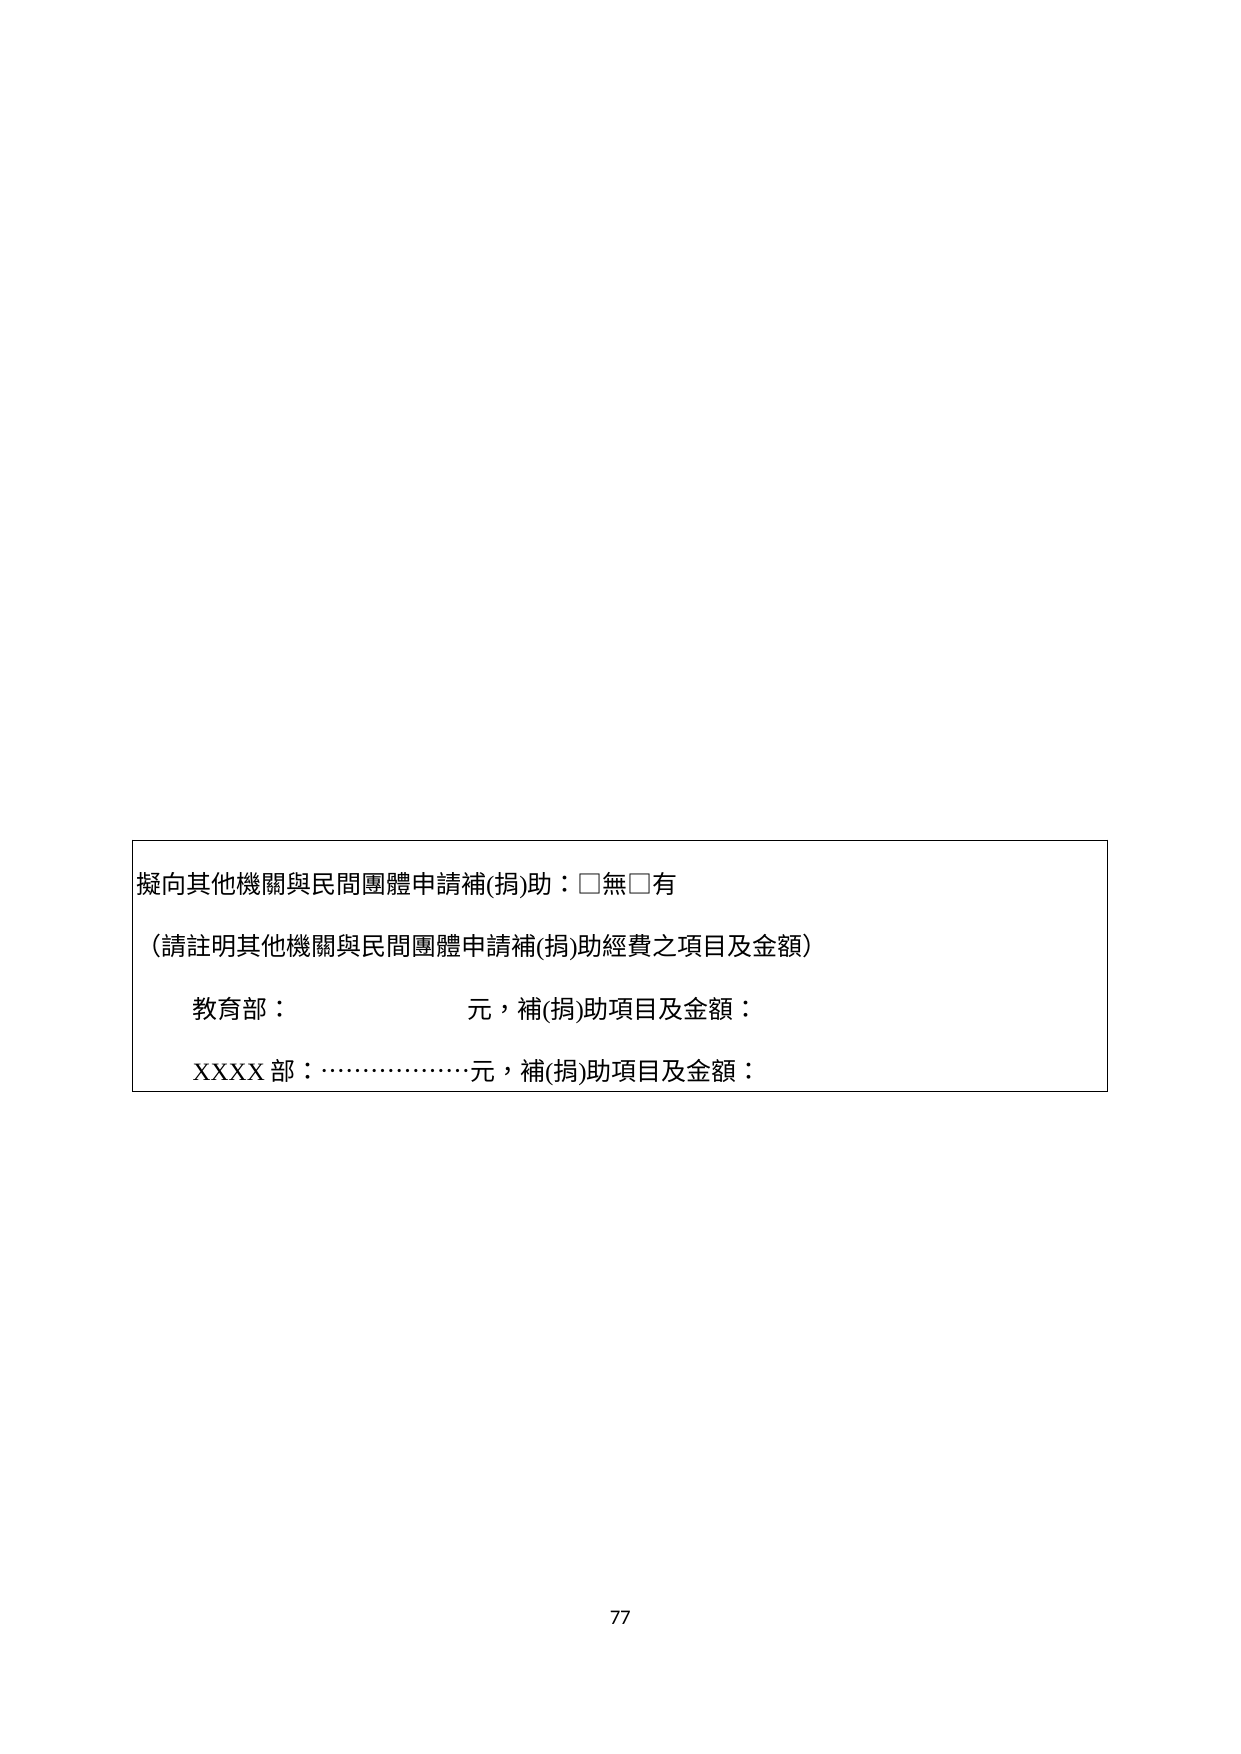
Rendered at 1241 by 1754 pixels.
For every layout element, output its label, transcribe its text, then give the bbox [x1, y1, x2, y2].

table_cell 擬向其他機關與民間團體申請補(捐)助：□無□有 （請註明其他機關與民間團體申請補(捐)助經費之項目及金額） 教育部： 元，補(捐)助項目及金額： XXXX部：………………元，補(捐)助項目及金額： [133, 841, 1107, 1091]
